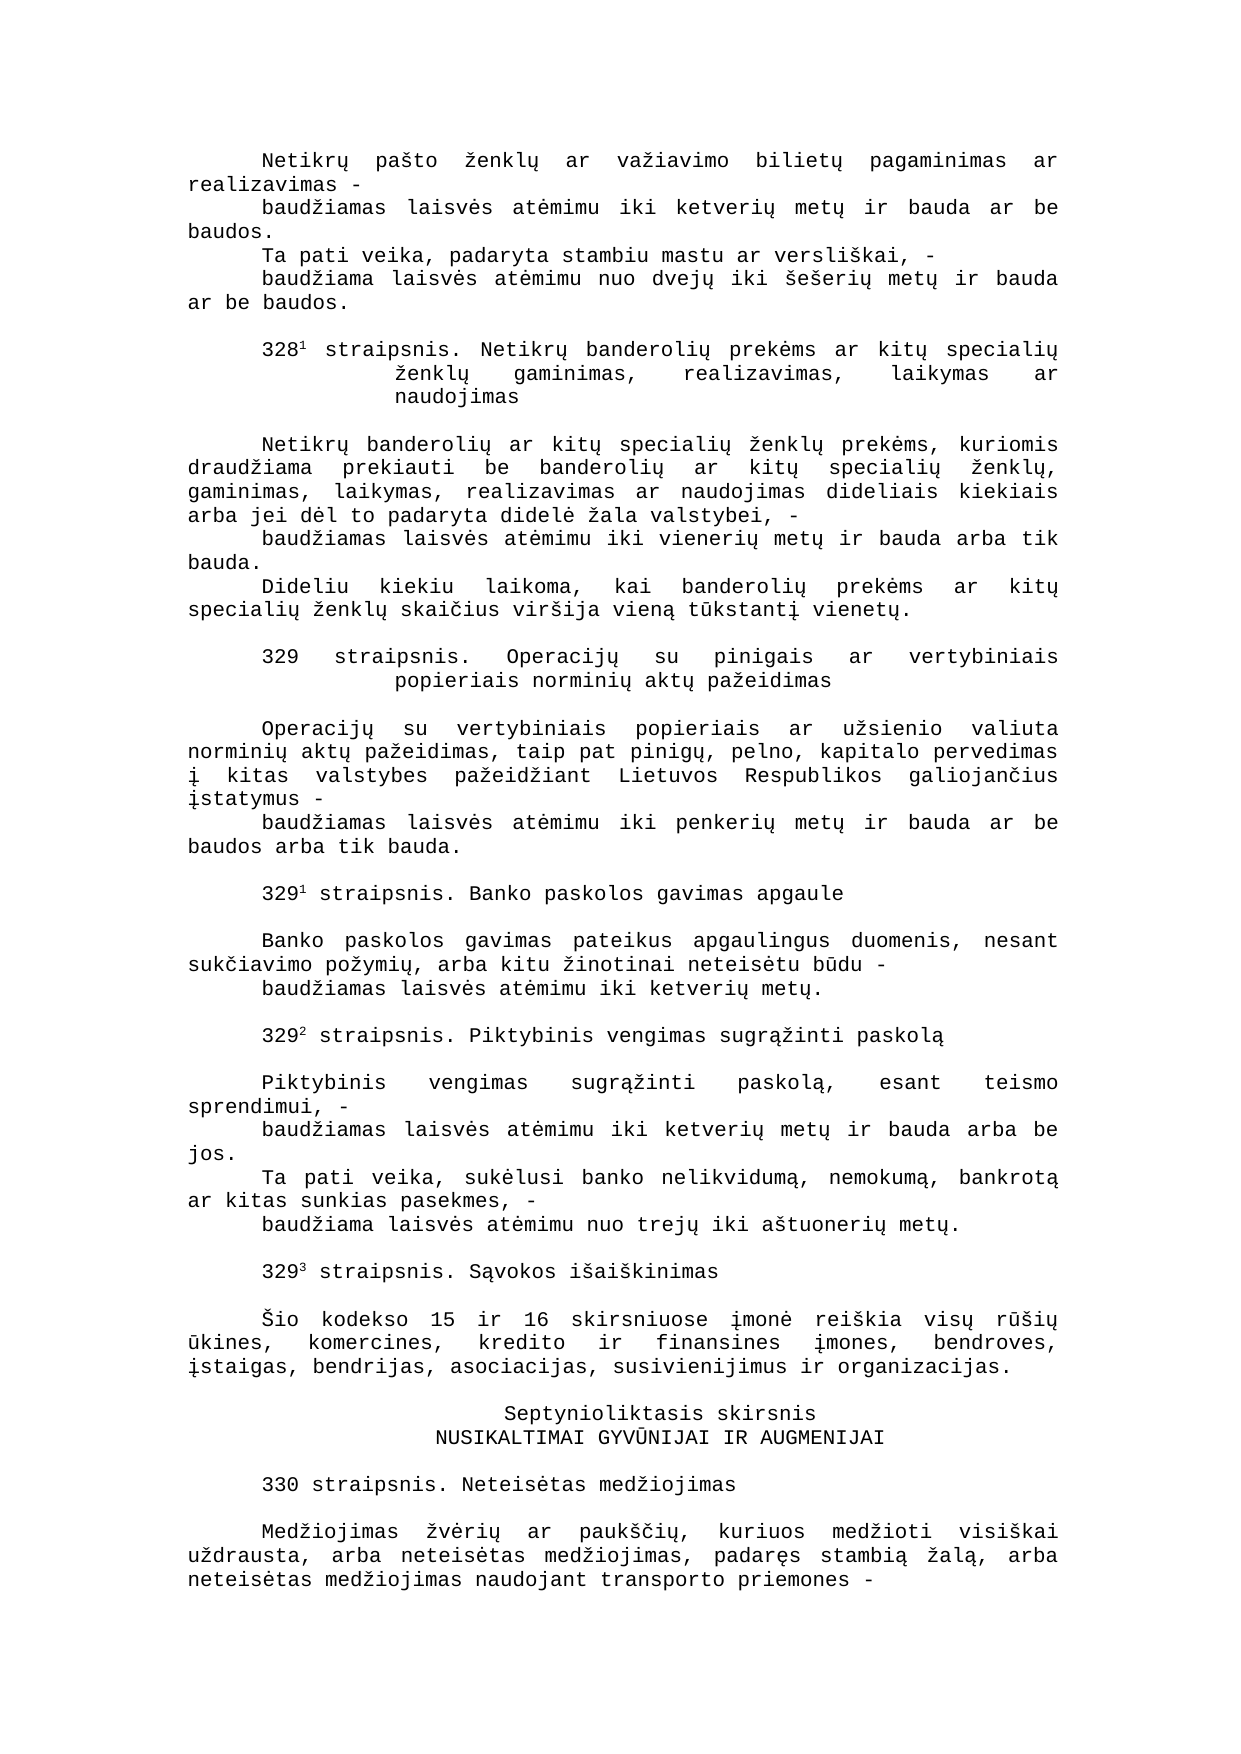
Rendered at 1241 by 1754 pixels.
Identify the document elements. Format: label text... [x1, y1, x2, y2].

text Banko paskolos gavimas pateikus apgaulingus duomenis, nesant sukčiavimo požymių, arba kitu žinotinai neteisėtu būdu - [187, 930, 1059, 978]
text baudžiamas laisvės atėmimu iki vienerių metų ir bauda arba tik bauda. [187, 528, 1059, 576]
text baudžiamas laisvės atėmimu iki ketverių metų ir bauda ar be baudos. [187, 197, 1059, 244]
text 3281 straipsnis. Netikrų banderolių prekėms ar kitų specialių ženklų gaminimas, realizavimas, laikymas ar naudojimas [261, 339, 1059, 410]
text 330 straipsnis. Neteisėtas medžiojimas [206, 1474, 1059, 1498]
text 3292 straipsnis. Piktybinis vengimas sugrąžinti paskolą [187, 1025, 1059, 1048]
text Dideliu kiekiu laikoma, kai banderolių prekėms ar kitų specialių ženklų skaičius viršija vieną tūkstantį vienetų. [187, 576, 1059, 623]
text 3291 straipsnis. Banko paskolos gavimas apgaule [187, 883, 1059, 907]
text 3293 straipsnis. Sąvokos išaiškinimas [206, 1261, 1059, 1285]
text baudžiamas laisvės atėmimu iki ketverių metų. [187, 978, 1059, 1001]
text baudžiamas laisvės atėmimu iki ketverių metų ir bauda arba be jos. [187, 1119, 1059, 1167]
text Operacijų su vertybiniais popieriais ar užsienio valiuta norminių aktų pažeidimas, taip pat pinigų, pelno, kapitalo pervedimas į kitas valstybes pažeidžiant Lietuvos Respublikos galiojančius įstatymus - [187, 717, 1059, 812]
text NUSIKALTIMAI GYVŪNIJAI IR AUGMENIJAI [187, 1427, 1059, 1451]
text Ta pati veika, sukėlusi banko nelikvidumą, nemokumą, bankrotą ar kitas sunkias pasekmes, - [187, 1167, 1059, 1214]
text Netikrų pašto ženklų ar važiavimo bilietų pagaminimas ar realizavimas - [187, 150, 1059, 197]
text Septynioliktasis skirsnis [187, 1403, 1059, 1427]
text baudžiama laisvės atėmimu nuo trejų iki aštuonerių metų. [187, 1214, 1059, 1238]
text Ta pati veika, padaryta stambiu mastu ar versliškai, - [187, 244, 1059, 268]
text Netikrų banderolių ar kitų specialių ženklų prekėms, kuriomis draudžiama prekiauti be banderolių ar kitų specialių ženklų, gaminimas, laikymas, realizavimas ar naudojimas dideliais kiekiais arba jei dėl to padaryta didelė žala valstybei, - [187, 434, 1059, 528]
text baudžiamas laisvės atėmimu iki penkerių metų ir bauda ar be baudos arba tik bauda. [187, 812, 1059, 859]
text 329 straipsnis. Operacijų su pinigais ar vertybiniais popieriais norminių aktų pažeidimas [261, 647, 1059, 694]
text Šio kodekso 15 ir 16 skirsniuose įmonė reiškia visų rūšių ūkines, komercines, kredito ir finansines įmones, bendroves, įstaigas, bendrijas, asociacijas, susivienijimus ir organizacijas. [187, 1309, 1059, 1379]
text baudžiama laisvės atėmimu nuo dvejų iki šešerių metų ir bauda ar be baudos. [187, 268, 1059, 316]
text Piktybinis vengimas sugrąžinti paskolą, esant teismo sprendimui, - [187, 1072, 1059, 1119]
text Medžiojimas žvėrių ar paukščių, kuriuos medžioti visiškai uždrausta, arba neteisėtas medžiojimas, padaręs stambią žalą, arba neteisėtas medžiojimas naudojant transporto priemones - [187, 1521, 1059, 1592]
